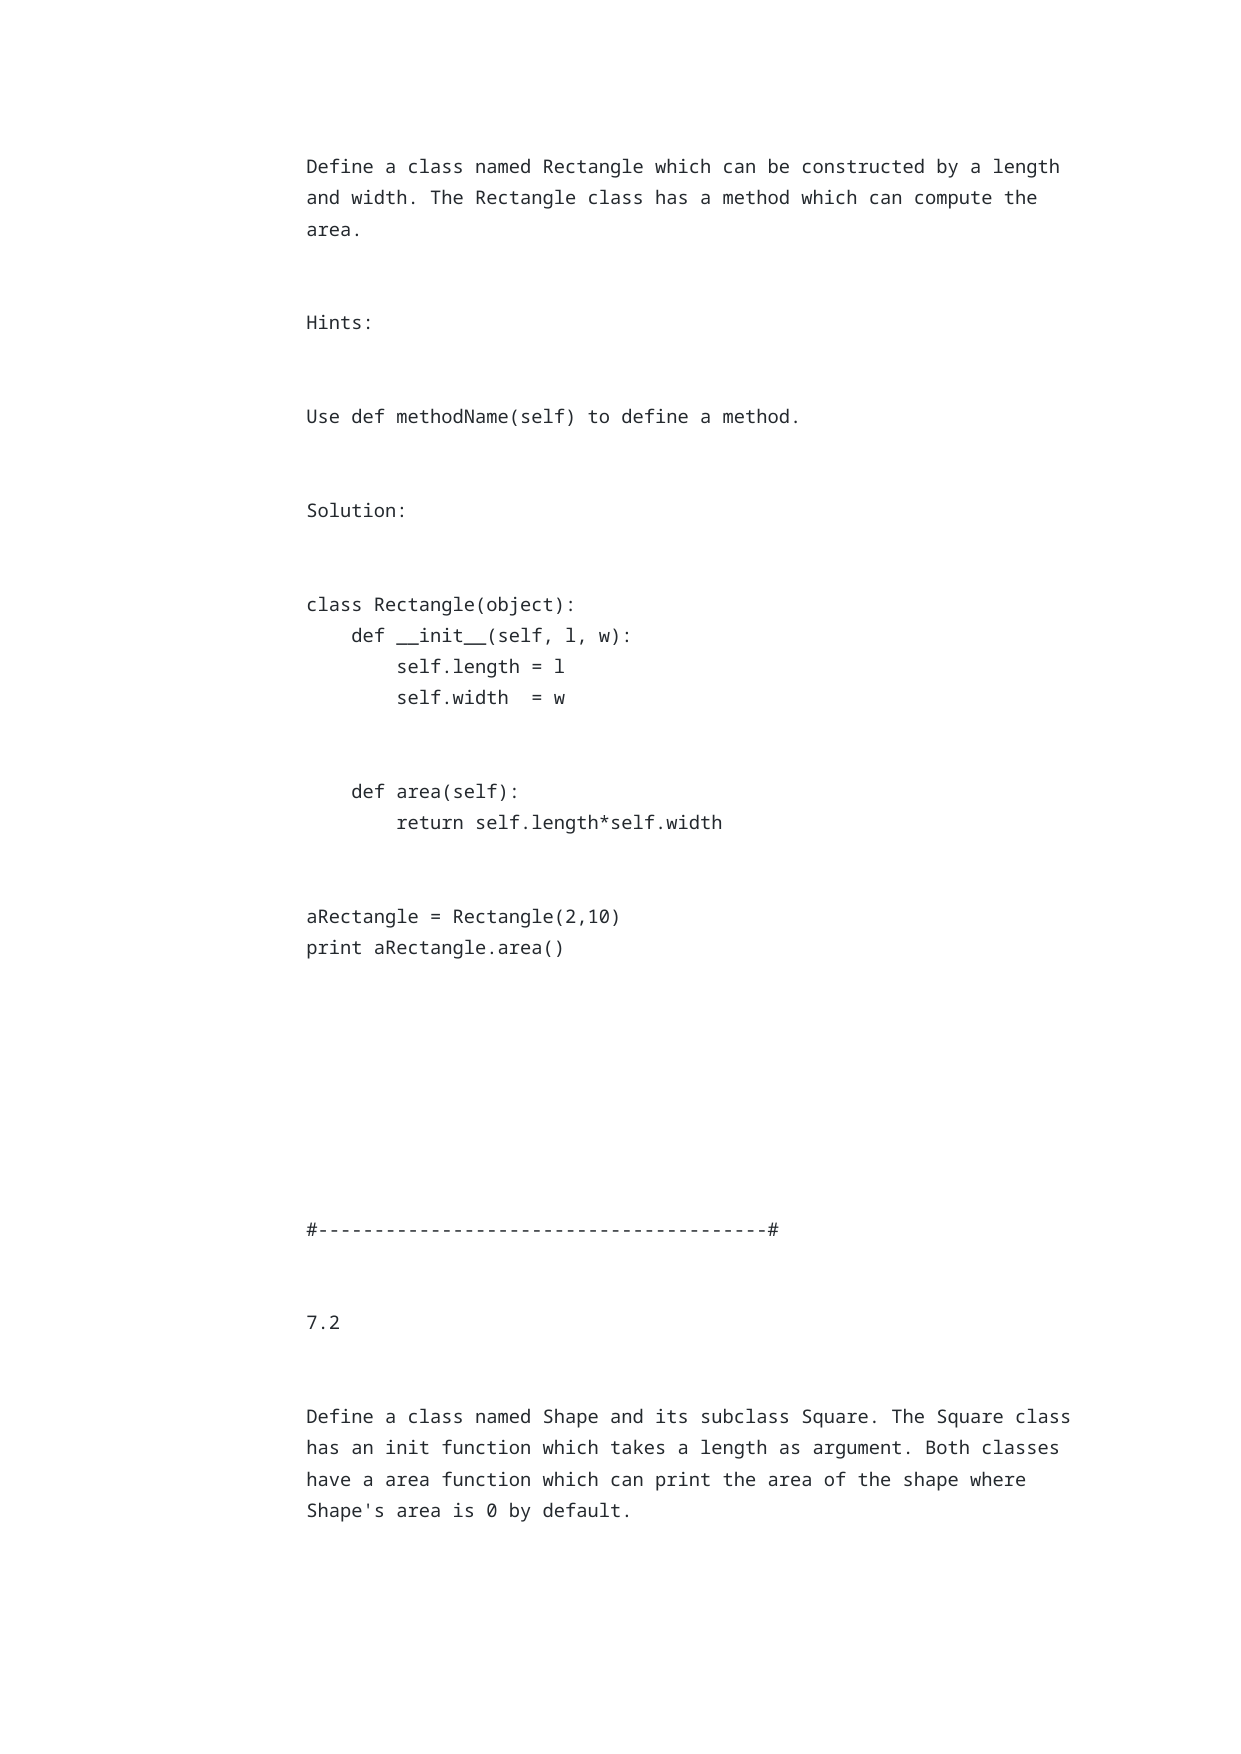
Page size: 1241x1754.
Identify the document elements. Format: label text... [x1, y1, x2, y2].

table_cell [291, 1335, 1091, 1398]
table_cell [146, 710, 291, 773]
table_cell Use def methodName(self) to define a method. [291, 398, 1091, 429]
table_cell Define a class named Rectangle which can be constructed by a length and width. The Rectangle class has a method which can compute the area. [291, 148, 1091, 241]
table_cell [146, 148, 291, 241]
table_cell [146, 679, 291, 710]
table_cell [291, 1085, 1091, 1148]
table_cell [291, 835, 1091, 898]
table_cell aRectangle = Rectangle(2,10) [291, 898, 1091, 929]
table_cell [291, 1148, 1091, 1210]
table_cell [146, 1148, 291, 1210]
table_cell [146, 804, 291, 835]
table_cell [291, 241, 1091, 304]
table_cell [146, 398, 291, 429]
table_cell [146, 1085, 291, 1148]
table_cell [291, 710, 1091, 773]
table_cell 7.2 [291, 1304, 1091, 1335]
table_cell [291, 960, 1091, 1023]
table_cell [146, 491, 291, 523]
table_cell return self.length*self.width [291, 804, 1091, 835]
table_cell #----------------------------------------# [291, 1210, 1091, 1241]
table_cell Define a class named Shape and its subclass Square. The Square class has an init function which takes a length as argument. Both classes have a area function which can print the area of the shape where Shape's area is 0 by default. [291, 1398, 1091, 1523]
table_cell [291, 1523, 1091, 1585]
table_cell [291, 335, 1091, 398]
table_cell [146, 616, 291, 648]
table_cell [146, 304, 291, 335]
table_cell [291, 429, 1091, 491]
table_cell Solution: [291, 491, 1091, 523]
table_cell [146, 1398, 291, 1523]
table_cell print aRectangle.area() [291, 929, 1091, 960]
table_cell [146, 335, 291, 398]
table_cell self.width = w [291, 679, 1091, 710]
table_cell def area(self): [291, 773, 1091, 804]
table_cell self.length = l [291, 648, 1091, 679]
table_cell [146, 429, 291, 491]
table_cell [291, 523, 1091, 585]
table_cell class Rectangle(object): [291, 585, 1091, 616]
table_cell Hints: [291, 304, 1091, 335]
table_cell [146, 1023, 291, 1085]
table_cell [146, 1210, 291, 1241]
table_cell [146, 929, 291, 960]
table_cell [146, 241, 291, 304]
table_cell [291, 1023, 1091, 1085]
table_cell [146, 898, 291, 929]
table_cell [146, 1523, 291, 1585]
table_cell [146, 648, 291, 679]
table_cell [146, 585, 291, 616]
table_cell [146, 1241, 291, 1304]
table_cell [146, 835, 291, 898]
table_cell [146, 523, 291, 585]
table_cell [146, 1304, 291, 1335]
table_cell [146, 773, 291, 804]
table_cell [291, 1241, 1091, 1304]
table_cell [146, 960, 291, 1023]
table_cell [146, 1335, 291, 1398]
table_cell def __init__(self, l, w): [291, 616, 1091, 648]
